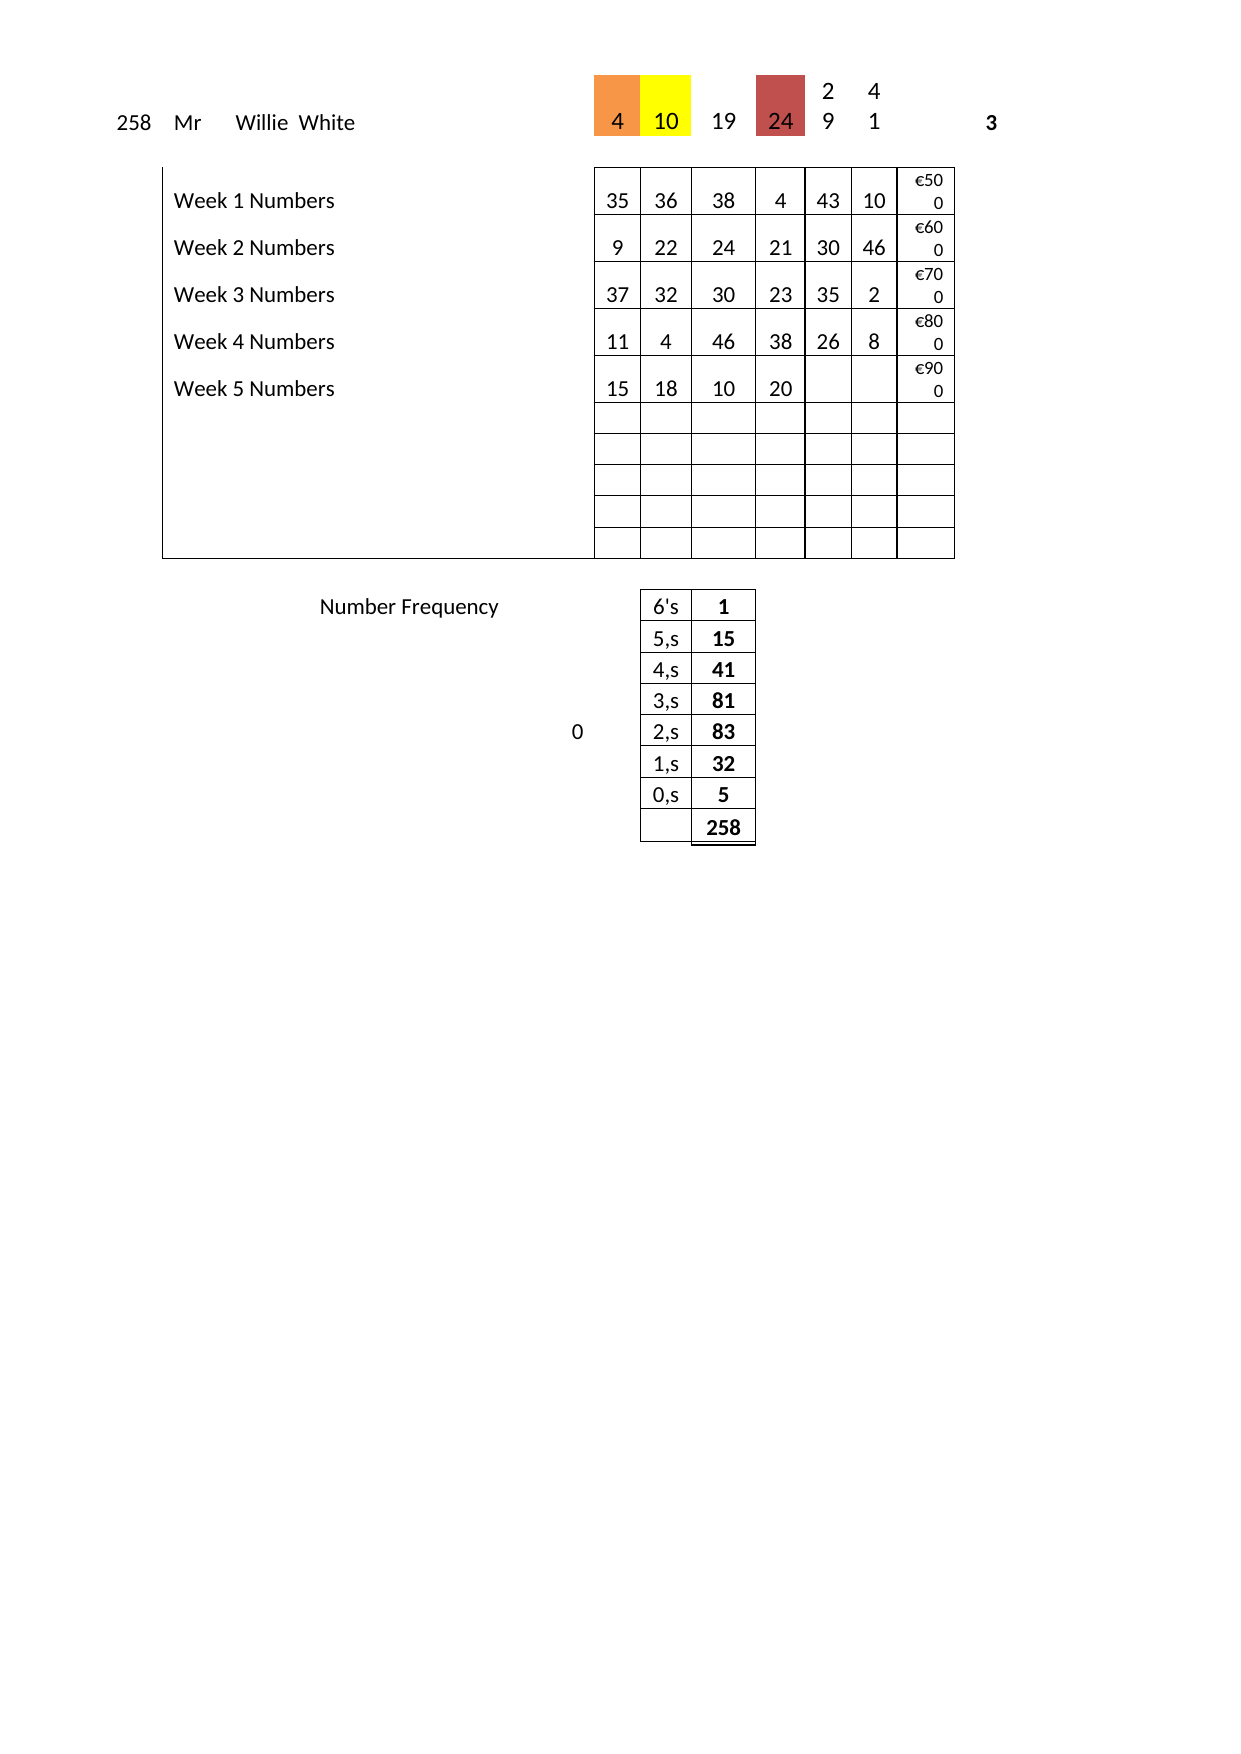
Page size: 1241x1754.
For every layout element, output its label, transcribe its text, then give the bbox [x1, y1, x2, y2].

table_cell [756, 434, 804, 464]
table_cell [954, 620, 1028, 652]
table_cell [641, 528, 691, 558]
table_cell [163, 464, 224, 495]
table_cell [898, 434, 954, 464]
table_cell 19 [691, 75, 756, 136]
table_cell 10 [640, 75, 691, 136]
table_cell [85, 464, 162, 495]
table_cell 37 [595, 262, 640, 308]
table_cell [851, 808, 897, 841]
table_cell [594, 683, 640, 714]
table_cell [954, 808, 1028, 841]
table_cell [955, 214, 1028, 261]
table_cell [594, 620, 640, 652]
table_cell [163, 777, 224, 808]
table_cell [898, 465, 954, 495]
table_cell [594, 589, 640, 620]
table_cell [805, 589, 851, 620]
table_cell [851, 683, 897, 714]
table_cell [805, 777, 851, 808]
table_cell [640, 559, 691, 589]
table_cell 21 [756, 215, 804, 261]
table_cell [594, 652, 640, 683]
table_cell [756, 528, 804, 558]
table_cell 0 [224, 714, 594, 745]
table_cell [955, 308, 1028, 355]
table_cell [691, 559, 756, 589]
table_cell [897, 652, 954, 683]
table_cell 10 [692, 356, 755, 402]
table_cell [806, 465, 851, 495]
table_cell [852, 496, 896, 527]
table_cell 38 [756, 309, 804, 355]
table_cell [691, 136, 756, 167]
table_cell [805, 683, 851, 714]
table_cell 4 [641, 309, 691, 355]
table_cell [641, 434, 691, 464]
table_cell 15 [692, 621, 755, 652]
table_cell 5,s [641, 621, 691, 652]
table_cell [594, 777, 640, 808]
table_cell [851, 136, 897, 167]
table_cell [85, 261, 162, 308]
table_cell 9 [595, 215, 640, 261]
table_cell [85, 589, 162, 620]
table_cell [85, 355, 162, 402]
table_cell [852, 434, 896, 464]
table_cell [805, 714, 851, 745]
table_cell [163, 808, 224, 841]
table_cell 30 [806, 215, 851, 261]
table_cell [955, 261, 1028, 308]
table_cell [954, 777, 1028, 808]
table_cell [805, 745, 851, 777]
table_cell 1,s [641, 746, 691, 777]
table_cell [692, 465, 755, 495]
table_cell [163, 745, 224, 777]
table_cell [852, 465, 896, 495]
table_cell [85, 527, 162, 558]
table_cell 258 [85, 75, 162, 136]
table_cell 41 [851, 75, 897, 136]
table_cell 3 [954, 75, 1028, 136]
table_cell [897, 808, 954, 841]
table_cell [85, 620, 162, 652]
table_cell [805, 652, 851, 683]
table_cell [85, 777, 162, 808]
table_cell 2,s [641, 715, 691, 745]
table_cell [692, 434, 755, 464]
table_cell 15 [595, 356, 640, 402]
table_cell 4 [594, 75, 640, 136]
table_cell 18 [641, 356, 691, 402]
table_cell 46 [692, 309, 755, 355]
table_cell [594, 745, 640, 777]
table_cell [851, 589, 897, 620]
table_cell [85, 167, 162, 214]
table_cell [595, 496, 640, 527]
table_cell Week 3 Numbers [163, 261, 594, 308]
table_cell 258 [692, 809, 755, 841]
table_cell [756, 620, 805, 652]
table_cell [756, 683, 805, 714]
table_cell 1 [692, 590, 755, 620]
table_cell [85, 808, 162, 841]
table_cell [756, 465, 804, 495]
table_cell [641, 403, 691, 433]
table_cell [163, 527, 224, 558]
table_cell [954, 714, 1028, 745]
table_cell [595, 434, 640, 464]
table_cell [897, 620, 954, 652]
table_cell [851, 559, 897, 589]
table_cell [224, 620, 594, 652]
table_cell [85, 495, 162, 527]
table_cell [806, 496, 851, 527]
table_cell [954, 683, 1028, 714]
table_cell [852, 528, 896, 558]
table_cell [224, 495, 594, 527]
table_cell [163, 433, 224, 464]
table_cell [954, 136, 1028, 167]
table_cell [85, 745, 162, 777]
table_cell [756, 136, 805, 167]
table_cell Week 5 Numbers [163, 355, 594, 402]
table_cell [955, 433, 1028, 464]
table_cell [756, 496, 804, 527]
table_cell [641, 809, 691, 841]
table_cell [897, 559, 954, 589]
table_cell [955, 464, 1028, 495]
table_cell [897, 75, 954, 136]
table_cell [224, 433, 594, 464]
table_cell 83 [692, 715, 755, 745]
table_cell Number Frequency [224, 589, 594, 620]
table_cell [594, 136, 640, 167]
table_cell [955, 355, 1028, 402]
table_cell [594, 808, 640, 841]
table_cell 23 [756, 262, 804, 308]
table_cell [852, 356, 896, 402]
table_cell Mr [163, 75, 224, 136]
table_cell 36 [641, 168, 691, 214]
table_cell [756, 808, 805, 841]
table_cell 10 [852, 168, 896, 214]
table_cell [806, 403, 851, 433]
table_cell Willie White [224, 75, 594, 136]
table_cell 81 [692, 684, 755, 714]
table_cell [851, 620, 897, 652]
table_cell 24 [756, 75, 805, 136]
table_cell [163, 136, 224, 167]
table_cell [897, 589, 954, 620]
table_cell [85, 714, 162, 745]
table_cell [163, 683, 224, 714]
table_cell [85, 558, 162, 589]
table_cell €600 [898, 215, 954, 261]
table_cell [692, 496, 755, 527]
table_cell [851, 745, 897, 777]
table_cell [224, 464, 594, 495]
table_cell [756, 714, 805, 745]
table_cell [594, 559, 640, 589]
table_cell 35 [595, 168, 640, 214]
table_cell [163, 620, 224, 652]
table_cell 4,s [641, 653, 691, 683]
table_cell [898, 496, 954, 527]
table_cell [595, 465, 640, 495]
table_cell [805, 136, 851, 167]
table_cell [897, 745, 954, 777]
table_cell 0,s [641, 778, 691, 808]
table_cell [224, 559, 594, 589]
table_cell €900 [898, 356, 954, 402]
table_cell [756, 777, 805, 808]
table_cell 2 [852, 262, 896, 308]
table_cell [806, 528, 851, 558]
table_cell [852, 403, 896, 433]
table_cell [805, 808, 851, 841]
table_cell 5 [692, 778, 755, 808]
table_cell 3,s [641, 684, 691, 714]
table_cell Week 4 Numbers [163, 308, 594, 355]
table_cell €500 [898, 168, 954, 214]
table_cell 35 [806, 262, 851, 308]
table_cell 6's [641, 590, 691, 620]
table_cell 26 [806, 309, 851, 355]
table_cell 29 [805, 75, 851, 136]
table_cell [897, 683, 954, 714]
table_cell [898, 403, 954, 433]
table_cell 8 [852, 309, 896, 355]
table_cell [85, 402, 162, 433]
table_cell 32 [641, 262, 691, 308]
table_cell 32 [692, 746, 755, 777]
table_cell [692, 528, 755, 558]
table_cell [163, 559, 224, 589]
table_cell [163, 714, 224, 745]
table_cell [756, 745, 805, 777]
table_cell [692, 403, 755, 433]
table_cell [851, 652, 897, 683]
table_cell [595, 528, 640, 558]
table_cell [163, 652, 224, 683]
table_cell [85, 136, 162, 167]
table_cell [805, 559, 851, 589]
table_cell [806, 356, 851, 402]
table_cell [851, 714, 897, 745]
table_cell [756, 589, 805, 620]
table_cell [224, 652, 594, 683]
table_cell 41 [692, 653, 755, 683]
table_cell 24 [692, 215, 755, 261]
table_cell [641, 465, 691, 495]
table_cell 46 [852, 215, 896, 261]
table_cell [85, 683, 162, 714]
table_cell 20 [756, 356, 804, 402]
table_cell [85, 433, 162, 464]
table_cell 11 [595, 309, 640, 355]
table_cell [805, 620, 851, 652]
table_cell [594, 714, 640, 745]
table_cell Week 2 Numbers [163, 214, 594, 261]
table_cell [756, 559, 805, 589]
table_cell [851, 777, 897, 808]
table_cell €800 [898, 309, 954, 355]
table_cell [224, 808, 594, 841]
table_cell 43 [806, 168, 851, 214]
table_cell [85, 308, 162, 355]
table_cell [955, 167, 1028, 214]
table_cell [954, 745, 1028, 777]
table_cell [224, 683, 594, 714]
table_cell [224, 777, 594, 808]
table_cell [85, 652, 162, 683]
table_cell [163, 495, 224, 527]
table_cell [898, 528, 954, 558]
table_cell [897, 714, 954, 745]
table_cell [756, 652, 805, 683]
table_cell [641, 496, 691, 527]
table_cell €700 [898, 262, 954, 308]
table_cell [897, 136, 954, 167]
table_cell [897, 777, 954, 808]
table_cell [224, 136, 594, 167]
table_cell [806, 434, 851, 464]
table_cell [224, 402, 594, 433]
table_cell [163, 402, 224, 433]
table_cell [224, 745, 594, 777]
table_cell [954, 558, 1028, 589]
table_cell [954, 652, 1028, 683]
table_cell [756, 403, 804, 433]
table_cell 4 [756, 168, 804, 214]
table_cell [955, 527, 1028, 558]
table_cell [224, 527, 594, 558]
table_cell [640, 136, 691, 167]
table_cell [85, 214, 162, 261]
table_cell [955, 495, 1028, 527]
table_cell [955, 402, 1028, 433]
table_cell [595, 403, 640, 433]
table_cell Week 1 Numbers [163, 167, 594, 214]
table_cell [163, 589, 224, 620]
table_cell [954, 589, 1028, 620]
table_cell 30 [692, 262, 755, 308]
table_cell 38 [692, 168, 755, 214]
table_cell 22 [641, 215, 691, 261]
